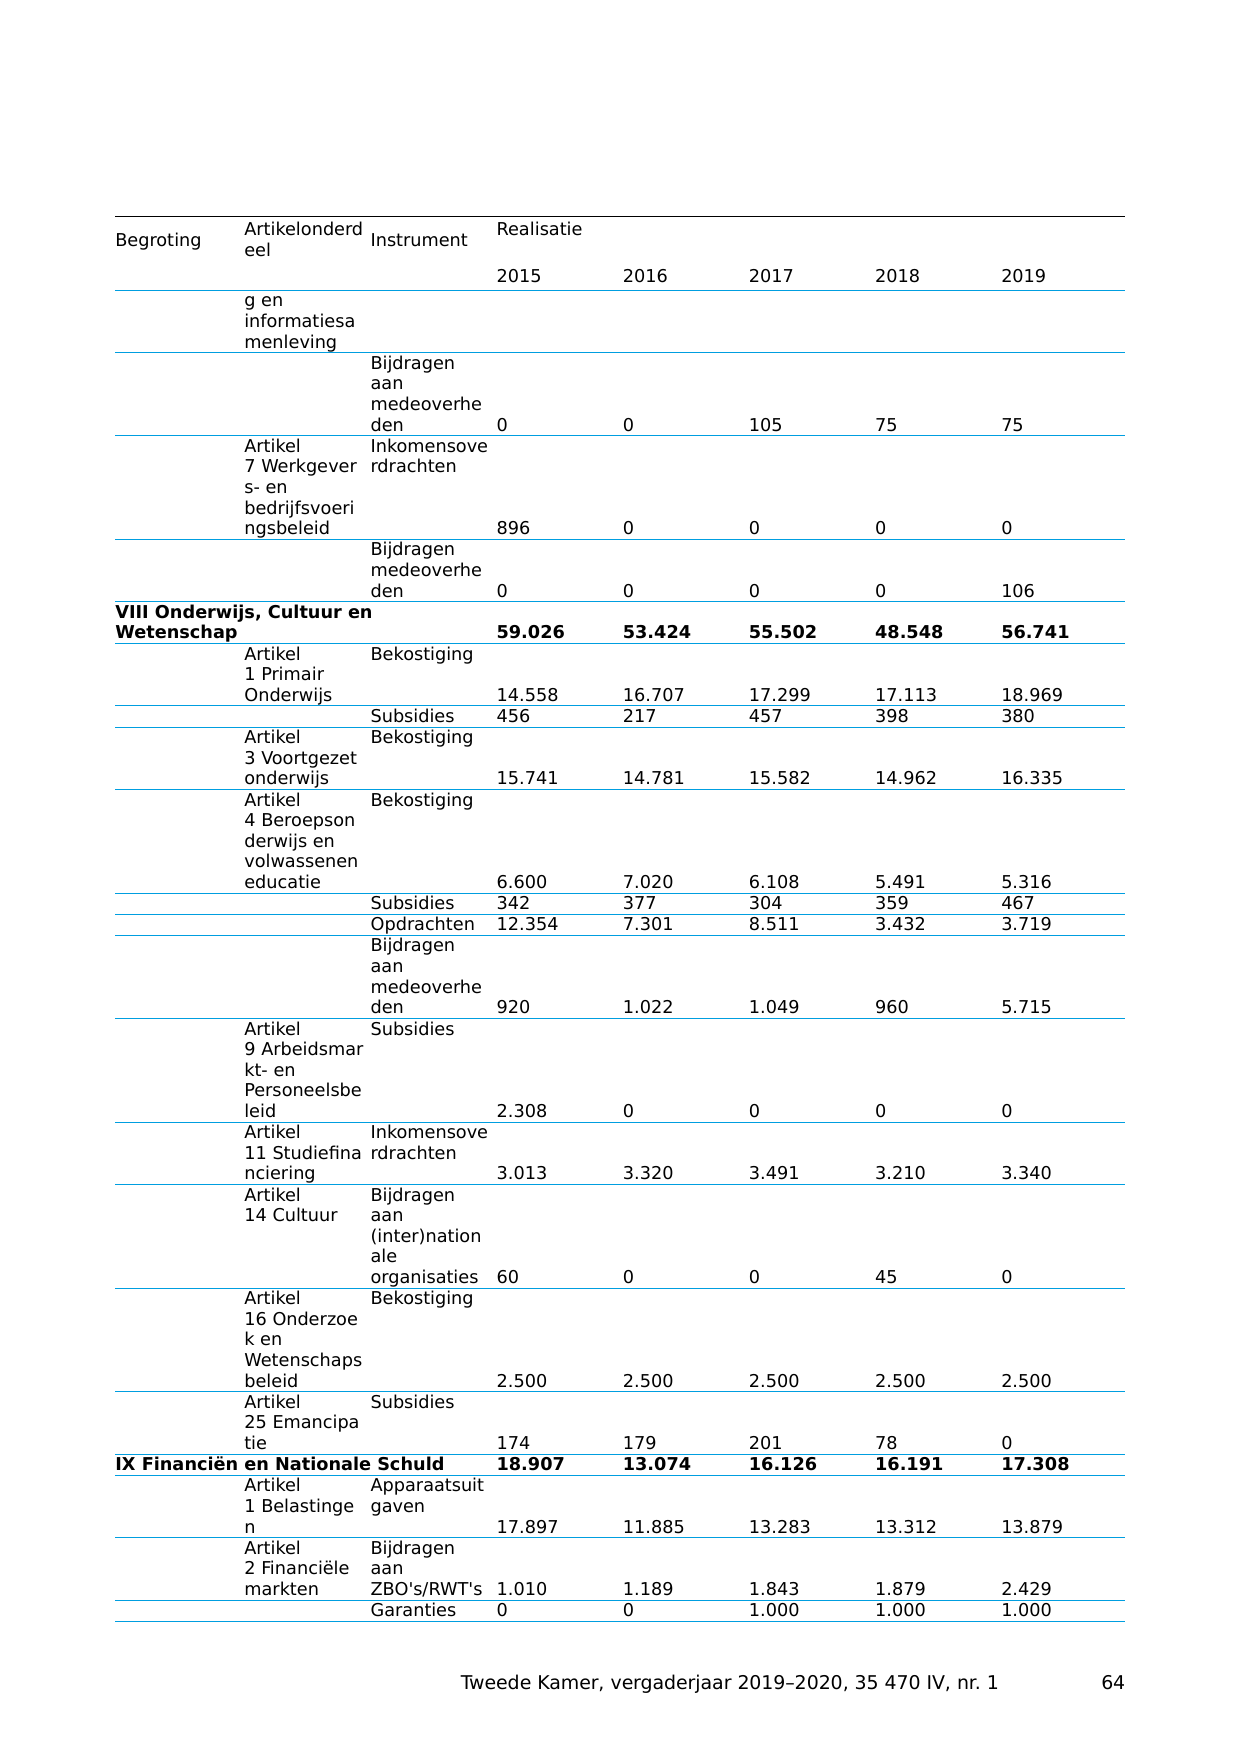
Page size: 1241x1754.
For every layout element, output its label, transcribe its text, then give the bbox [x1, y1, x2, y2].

table_cell 2.500 [872, 1289, 998, 1391]
table_cell Inkomensoverdrachten [368, 1123, 493, 1184]
table_cell 5.715 [998, 936, 1125, 1018]
table_cell [115, 1123, 241, 1184]
table_cell 15.582 [746, 728, 872, 789]
table_cell 0 [746, 1019, 872, 1122]
table_cell 0 [998, 1392, 1125, 1454]
table_cell 56.741 [998, 602, 1125, 643]
table_cell [115, 1185, 241, 1288]
table_cell 5.491 [872, 790, 998, 893]
table_cell Bekostiging [368, 644, 493, 705]
table_cell 16.707 [620, 644, 746, 705]
table_cell [115, 1538, 241, 1599]
table_cell [115, 1019, 241, 1122]
table_cell Subsidies [368, 894, 493, 914]
table_cell Apparaatsuitgaven [368, 1476, 493, 1537]
table_cell 14.558 [494, 644, 620, 705]
table_cell 14.781 [620, 728, 746, 789]
table_cell 106 [998, 540, 1125, 601]
table_cell [115, 1601, 241, 1621]
table_cell 398 [872, 706, 998, 727]
table_cell 18.969 [998, 644, 1125, 705]
table_cell 5.316 [998, 790, 1125, 893]
table_cell 13.074 [620, 1455, 746, 1475]
table_cell [115, 644, 241, 705]
table_cell [746, 291, 872, 352]
table_cell 45 [872, 1185, 998, 1288]
table_cell 3.432 [872, 915, 998, 935]
table_cell [368, 263, 493, 290]
table_cell 2.500 [620, 1289, 746, 1391]
table_cell 55.502 [746, 602, 872, 643]
table_cell Bijdragen aan (inter)nationale organisaties [368, 1185, 493, 1288]
table_cell 75 [872, 353, 998, 435]
table_cell 48.548 [872, 602, 998, 643]
table_cell Bijdragen aan ZBO's/RWT's [368, 1538, 493, 1599]
table_cell 3.719 [998, 915, 1125, 935]
table_cell Bijdragen aan medeoverheden [368, 936, 493, 1018]
table_cell 1.879 [872, 1538, 998, 1599]
table_cell 457 [746, 706, 872, 727]
table_cell Opdrachten [368, 915, 493, 935]
table_cell Begroting [115, 217, 241, 263]
table_cell [115, 353, 241, 435]
table_cell IX Financiën en Nationale Schuld [115, 1455, 493, 1475]
table_cell [241, 894, 367, 914]
table_cell 0 [620, 1019, 746, 1122]
table_cell 60 [494, 1185, 620, 1288]
table_cell 18.907 [494, 1455, 620, 1475]
table_cell 217 [620, 706, 746, 727]
table_cell 456 [494, 706, 620, 727]
table_cell [115, 728, 241, 789]
table_cell 467 [998, 894, 1125, 914]
table_cell 17.299 [746, 644, 872, 705]
table_cell 16.335 [998, 728, 1125, 789]
table_cell 342 [494, 894, 620, 914]
table_cell 2.500 [494, 1289, 620, 1391]
table_cell [115, 790, 241, 893]
table_cell [241, 540, 367, 601]
table_cell Artikel 16 Onderzoek en Wetenschapsbeleid [241, 1289, 367, 1391]
table_cell Realisatie [494, 217, 1125, 263]
table_cell 17.308 [998, 1455, 1125, 1475]
table_cell Artikel 1 Belastingen [241, 1476, 367, 1537]
table_cell 2016 [620, 263, 746, 290]
table_cell 174 [494, 1392, 620, 1454]
table_cell 0 [620, 1601, 746, 1621]
table_cell Subsidies [368, 706, 493, 727]
table_cell 0 [998, 436, 1125, 539]
table_cell Bekostiging [368, 790, 493, 893]
table_cell 0 [746, 540, 872, 601]
table_cell Bijdragen aan medeoverheden [368, 353, 493, 435]
table_cell 6.108 [746, 790, 872, 893]
table_cell Subsidies [368, 1019, 493, 1122]
table_cell [241, 353, 367, 435]
table_cell 0 [872, 1019, 998, 1122]
table_cell [620, 291, 746, 352]
table_cell 359 [872, 894, 998, 914]
table_cell 1.022 [620, 936, 746, 1018]
table_cell Bijdragen medeoverheden [368, 540, 493, 601]
table_cell 17.113 [872, 644, 998, 705]
table_cell g en informatiesamenleving [241, 291, 367, 352]
table_cell Artikel 25 Emancipatie [241, 1392, 367, 1454]
table_cell [241, 915, 367, 935]
table_cell 3.013 [494, 1123, 620, 1184]
table_cell [115, 291, 241, 352]
table_cell 2019 [998, 263, 1125, 290]
table_cell 3.320 [620, 1123, 746, 1184]
table_cell 3.210 [872, 1123, 998, 1184]
table_cell VIII Onderwijs, Cultuur en Wetenschap [115, 602, 493, 643]
table_cell [115, 894, 241, 914]
table_cell 14.962 [872, 728, 998, 789]
table_cell [241, 936, 367, 1018]
table_cell [115, 1476, 241, 1537]
table_cell 11.885 [620, 1476, 746, 1537]
table_cell 12.354 [494, 915, 620, 935]
table_cell Instrument [368, 217, 493, 263]
table_cell 1.049 [746, 936, 872, 1018]
table_cell 304 [746, 894, 872, 914]
table_header Tabel 39 Overzicht Rijksuitgaven Caribisch Nederland (bedragen x € 1.000) [115, 191, 1125, 216]
table_cell 7.020 [620, 790, 746, 893]
table_cell [872, 291, 998, 352]
table_cell 0 [746, 436, 872, 539]
table_cell 13.879 [998, 1476, 1125, 1537]
table_cell [494, 291, 620, 352]
table_cell 75 [998, 353, 1125, 435]
table_cell [115, 1392, 241, 1454]
table_cell Artikel 7 Werkgevers- en bedrijfsvoeringsbeleid [241, 436, 367, 539]
table_cell 1.843 [746, 1538, 872, 1599]
table_cell 105 [746, 353, 872, 435]
table_cell 2.308 [494, 1019, 620, 1122]
table_cell 8.511 [746, 915, 872, 935]
table_cell 960 [872, 936, 998, 1018]
table_cell Artikel 1 Primair Onderwijs [241, 644, 367, 705]
table_cell 0 [620, 436, 746, 539]
table_cell 920 [494, 936, 620, 1018]
table_cell 1.000 [998, 1601, 1125, 1621]
table_cell 6.600 [494, 790, 620, 893]
table_cell 17.897 [494, 1476, 620, 1537]
table_cell 16.191 [872, 1455, 998, 1475]
table_cell 2015 [494, 263, 620, 290]
table_cell 201 [746, 1392, 872, 1454]
table_cell 15.741 [494, 728, 620, 789]
table_cell Bekostiging [368, 728, 493, 789]
table_cell Artikel 9 Arbeidsmarkt- en Personeelsbeleid [241, 1019, 367, 1122]
table_cell [241, 706, 367, 727]
table_cell 0 [998, 1185, 1125, 1288]
table_cell Inkomensoverdrachten [368, 436, 493, 539]
table_cell 896 [494, 436, 620, 539]
table_cell 0 [494, 353, 620, 435]
table_cell [368, 291, 493, 352]
table_cell 179 [620, 1392, 746, 1454]
table_cell Artikel 14 Cultuur [241, 1185, 367, 1288]
table_cell 13.312 [872, 1476, 998, 1537]
table_cell 1.000 [746, 1601, 872, 1621]
table_cell Artikel 11 Studiefinanciering [241, 1123, 367, 1184]
table_cell [115, 915, 241, 935]
table_cell Bekostiging [368, 1289, 493, 1391]
table_cell Artikel 4 Beroepsonderwijs en volwasseneneducatie [241, 790, 367, 893]
table_cell [241, 1601, 367, 1621]
table_cell 13.283 [746, 1476, 872, 1537]
table_cell 2.429 [998, 1538, 1125, 1599]
table_cell [115, 706, 241, 727]
table_cell 1.010 [494, 1538, 620, 1599]
table_cell 16.126 [746, 1455, 872, 1475]
table_cell 3.491 [746, 1123, 872, 1184]
table_cell [115, 540, 241, 601]
table_cell 1.189 [620, 1538, 746, 1599]
table_cell [115, 263, 241, 290]
table_cell 0 [620, 1185, 746, 1288]
table_cell Garanties [368, 1601, 493, 1621]
table_cell 2017 [746, 263, 872, 290]
table_cell 377 [620, 894, 746, 914]
table_cell Artikel 3 Voortgezet onderwijs [241, 728, 367, 789]
table_cell [115, 436, 241, 539]
table_cell 3.340 [998, 1123, 1125, 1184]
table_cell Subsidies [368, 1392, 493, 1454]
table_cell 1.000 [872, 1601, 998, 1621]
table_cell 2.500 [998, 1289, 1125, 1391]
table_cell [115, 936, 241, 1018]
table_cell Artikel 2 Financiële markten [241, 1538, 367, 1599]
table_cell 0 [998, 1019, 1125, 1122]
table_cell [241, 263, 367, 290]
table_cell 78 [872, 1392, 998, 1454]
table_cell 0 [494, 1601, 620, 1621]
table_cell 2.500 [746, 1289, 872, 1391]
table_cell 2018 [872, 263, 998, 290]
table_cell 0 [872, 540, 998, 601]
table_cell Artikelonderdeel [241, 217, 367, 263]
table_cell 59.026 [494, 602, 620, 643]
table_cell 53.424 [620, 602, 746, 643]
table_cell 0 [746, 1185, 872, 1288]
table_cell 7.301 [620, 915, 746, 935]
table_cell 0 [494, 540, 620, 601]
table_cell [115, 1289, 241, 1391]
table_cell 380 [998, 706, 1125, 727]
table_cell 0 [872, 436, 998, 539]
table_cell [998, 291, 1125, 352]
table_cell 0 [620, 540, 746, 601]
table_cell 0 [620, 353, 746, 435]
